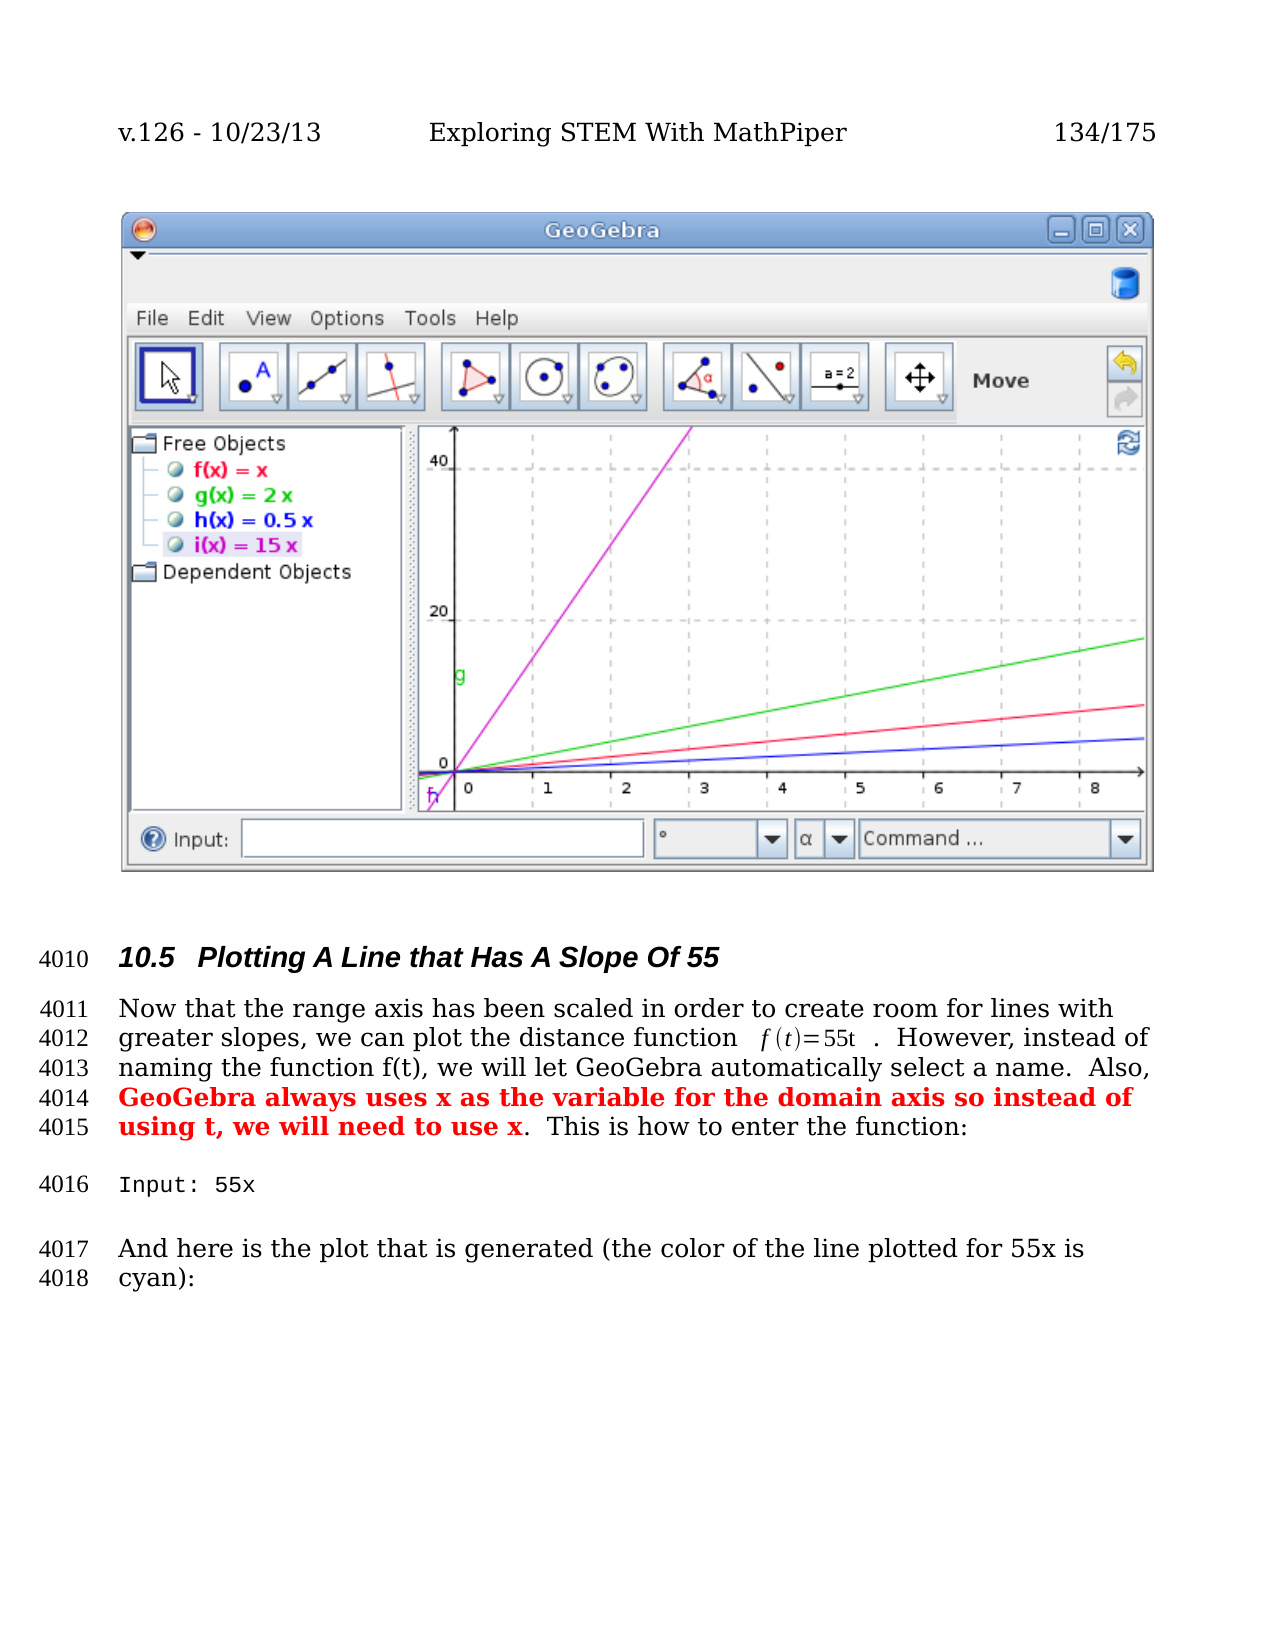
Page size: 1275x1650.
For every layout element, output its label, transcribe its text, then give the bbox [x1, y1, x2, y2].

picture [121, 212, 1154, 872]
subtitle Plotting A Line that Has A Slope Of 55 [118, 939, 1157, 973]
text And here is the plot that is generated (the color of the line plotted for 55x is cyan): [118, 1234, 1157, 1292]
text Input: 55x [118, 1173, 1157, 1199]
text Now that the range axis has been scaled in order to create room for lines with greater slopes, we can plot the distance function. However, instead of naming the function f(t), we will let GeoGebra automatically select a name. Also, GeoGebra always uses x as the variable for the domain axis so instead of using t, we will need to use x. This is how to enter the function: [118, 994, 1157, 1141]
